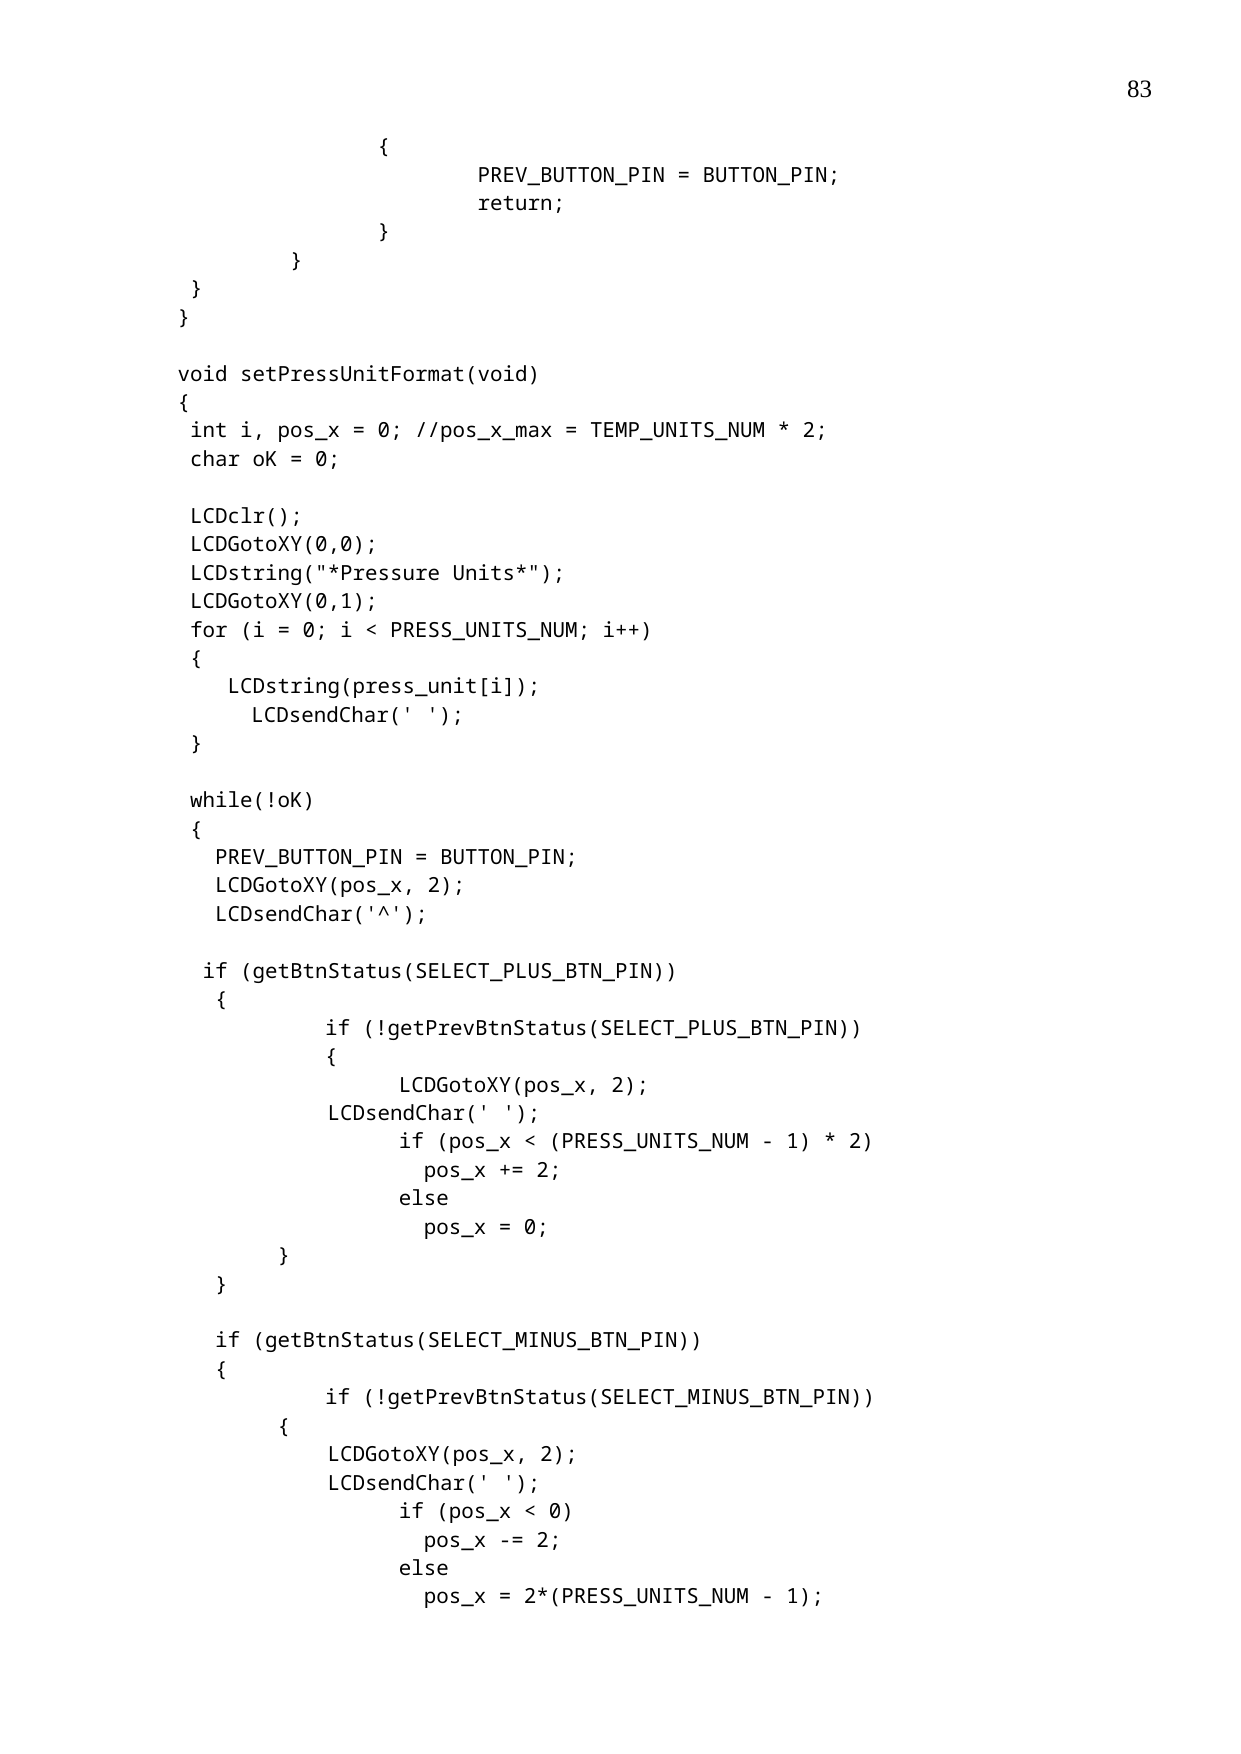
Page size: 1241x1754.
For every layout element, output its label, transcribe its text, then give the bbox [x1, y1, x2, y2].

text if (getBtnStatus(SELECT_PLUS_BTN_PIN)) [177, 956, 1152, 984]
text for (i = 0; i < PRESS_UNITS_NUM; i++) [177, 615, 1152, 643]
text LCDsendChar('^'); [177, 899, 1152, 927]
text void setPressUnitFormat(void) [177, 359, 1152, 387]
text LCDGotoXY(0,1); [177, 586, 1152, 615]
text } [177, 302, 1152, 330]
text pos_x = 0; [177, 1212, 1152, 1240]
text LCDGotoXY(0,0); [177, 529, 1152, 558]
text if (pos_x < 0) [177, 1496, 1152, 1525]
text { [177, 1411, 1152, 1439]
text LCDGotoXY(pos_x, 2); [177, 1070, 1152, 1098]
text } [177, 217, 1152, 245]
text } [177, 245, 1152, 273]
text { [177, 131, 1152, 160]
text { [177, 643, 1152, 672]
text char oK = 0; [177, 444, 1152, 472]
text { [177, 1041, 1152, 1070]
text return; [177, 188, 1152, 217]
text LCDGotoXY(pos_x, 2); [177, 1439, 1152, 1468]
text } [177, 728, 1152, 757]
text { [177, 814, 1152, 842]
text LCDclr(); [177, 501, 1152, 529]
text else [177, 1183, 1152, 1212]
text { [177, 1354, 1152, 1382]
text if (getBtnStatus(SELECT_MINUS_BTN_PIN)) [177, 1326, 1152, 1354]
text while(!oK) [177, 785, 1152, 814]
text if (pos_x < (PRESS_UNITS_NUM - 1) * 2) [177, 1127, 1152, 1155]
text PREV_BUTTON_PIN = BUTTON_PIN; [177, 160, 1152, 188]
text LCDstring(press_unit[i]); [177, 672, 1152, 700]
text int i, pos_x = 0; //pos_x_max = TEMP_UNITS_NUM * 2; [177, 416, 1152, 444]
text LCDstring("*Pressure Units*"); [177, 558, 1152, 586]
text LCDGotoXY(pos_x, 2); [177, 871, 1152, 899]
text PREV_BUTTON_PIN = BUTTON_PIN; [177, 842, 1152, 871]
text if (!getPrevBtnStatus(SELECT_MINUS_BTN_PIN)) [177, 1382, 1152, 1411]
text pos_x = 2*(PRESS_UNITS_NUM - 1); [177, 1582, 1152, 1610]
text LCDsendChar(' '); [177, 700, 1152, 728]
text { [177, 387, 1152, 416]
text } [177, 1269, 1152, 1297]
text } [177, 273, 1152, 302]
text else [177, 1553, 1152, 1582]
text LCDsendChar(' '); [177, 1098, 1152, 1127]
text pos_x += 2; [177, 1155, 1152, 1183]
text if (!getPrevBtnStatus(SELECT_PLUS_BTN_PIN)) [177, 1013, 1152, 1041]
text { [177, 984, 1152, 1013]
text LCDsendChar(' '); [177, 1468, 1152, 1496]
text } [177, 1240, 1152, 1269]
text pos_x -= 2; [177, 1525, 1152, 1553]
